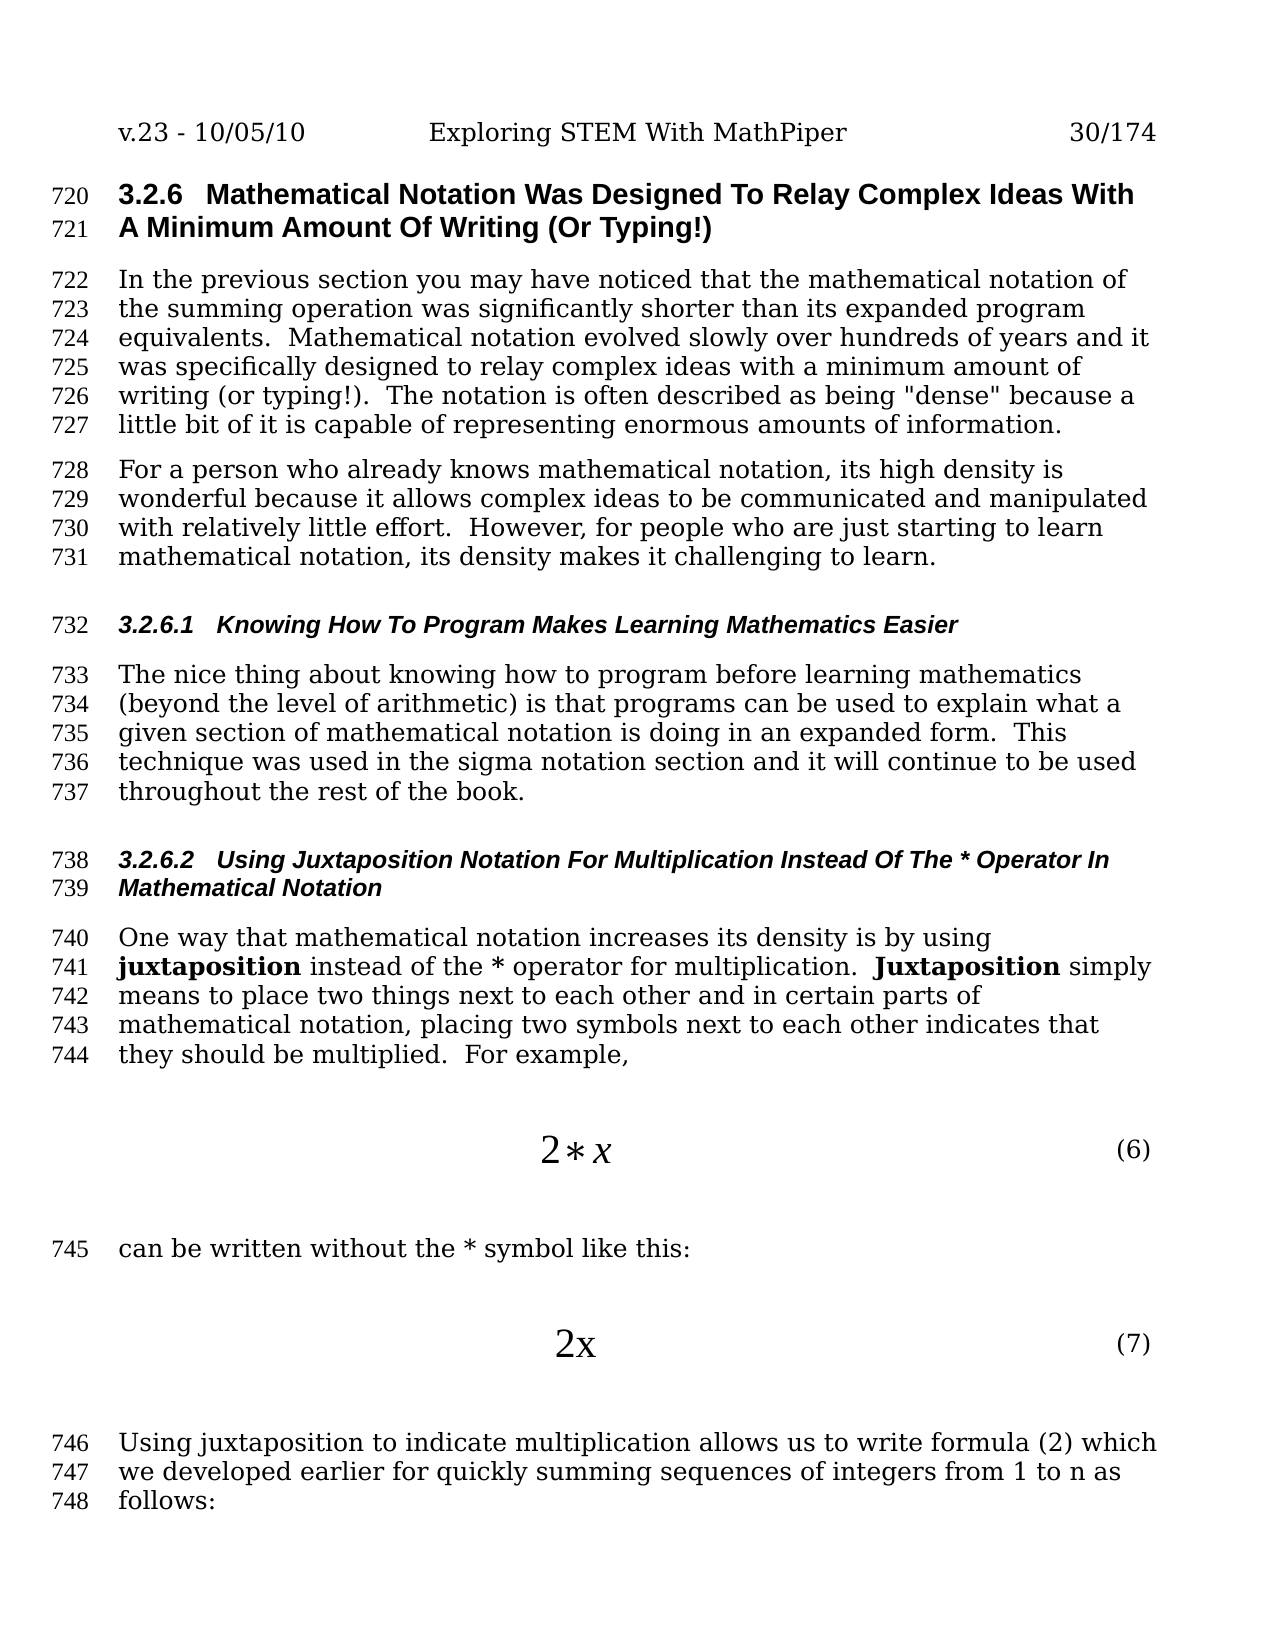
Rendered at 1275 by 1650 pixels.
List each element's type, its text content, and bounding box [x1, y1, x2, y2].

text One way that mathematical notation increases its density is by using juxtaposition instead of the * operator for multiplication. Juxtaposition simply means to place two things next to each other and in certain parts of mathematical notation, placing two symbols next to each other indicates that they should be multiplied. For example, [118, 923, 1157, 1069]
subtitle Using Juxtaposition Notation For Multiplication Instead Of The * Operator In Mathematical Notation [118, 845, 1157, 902]
table_header [118, 1313, 1041, 1375]
text In the previous section you may have noticed that the mathematical notation of the summing operation was significantly shorter than its expanded program equivalents. Mathematical notation evolved slowly over hundreds of years and it was specifically designed to relay complex ideas with a minimum amount of writing (or typing!). The notation is often described as being "dense" because a little bit of it is capable of representing enormous amounts of information. [118, 265, 1157, 440]
subtitle Mathematical Notation Was Designed To Relay Complex Ideas With A Minimum Amount Of Writing (Or Typing!) [118, 177, 1157, 244]
table_header (7) [1041, 1313, 1157, 1375]
text The nice thing about knowing how to program before learning mathematics (beyond the level of arithmetic) is that programs can be used to explain what a given section of mathematical notation is doing in an expanded form. This technique was used in the sigma notation section and it will continue to be used throughout the rest of the book. [118, 660, 1157, 806]
text For a person who already knows mathematical notation, its high density is wonderful because it allows complex ideas to be communicated and manipulated with relatively little effort. However, for people who are just starting to learn mathematical notation, its density makes it challenging to learn. [118, 455, 1157, 571]
table_header [118, 1119, 1041, 1181]
text Using juxtaposition to indicate multiplication allows us to write formula (2) which we developed earlier for quickly summing sequences of integers from 1 to n as follows: [118, 1428, 1157, 1515]
subtitle Knowing How To Program Makes Learning Mathematics Easier [118, 611, 1157, 639]
table_header (6) [1041, 1119, 1157, 1181]
text can be written without the * symbol like this: [118, 1234, 1157, 1263]
